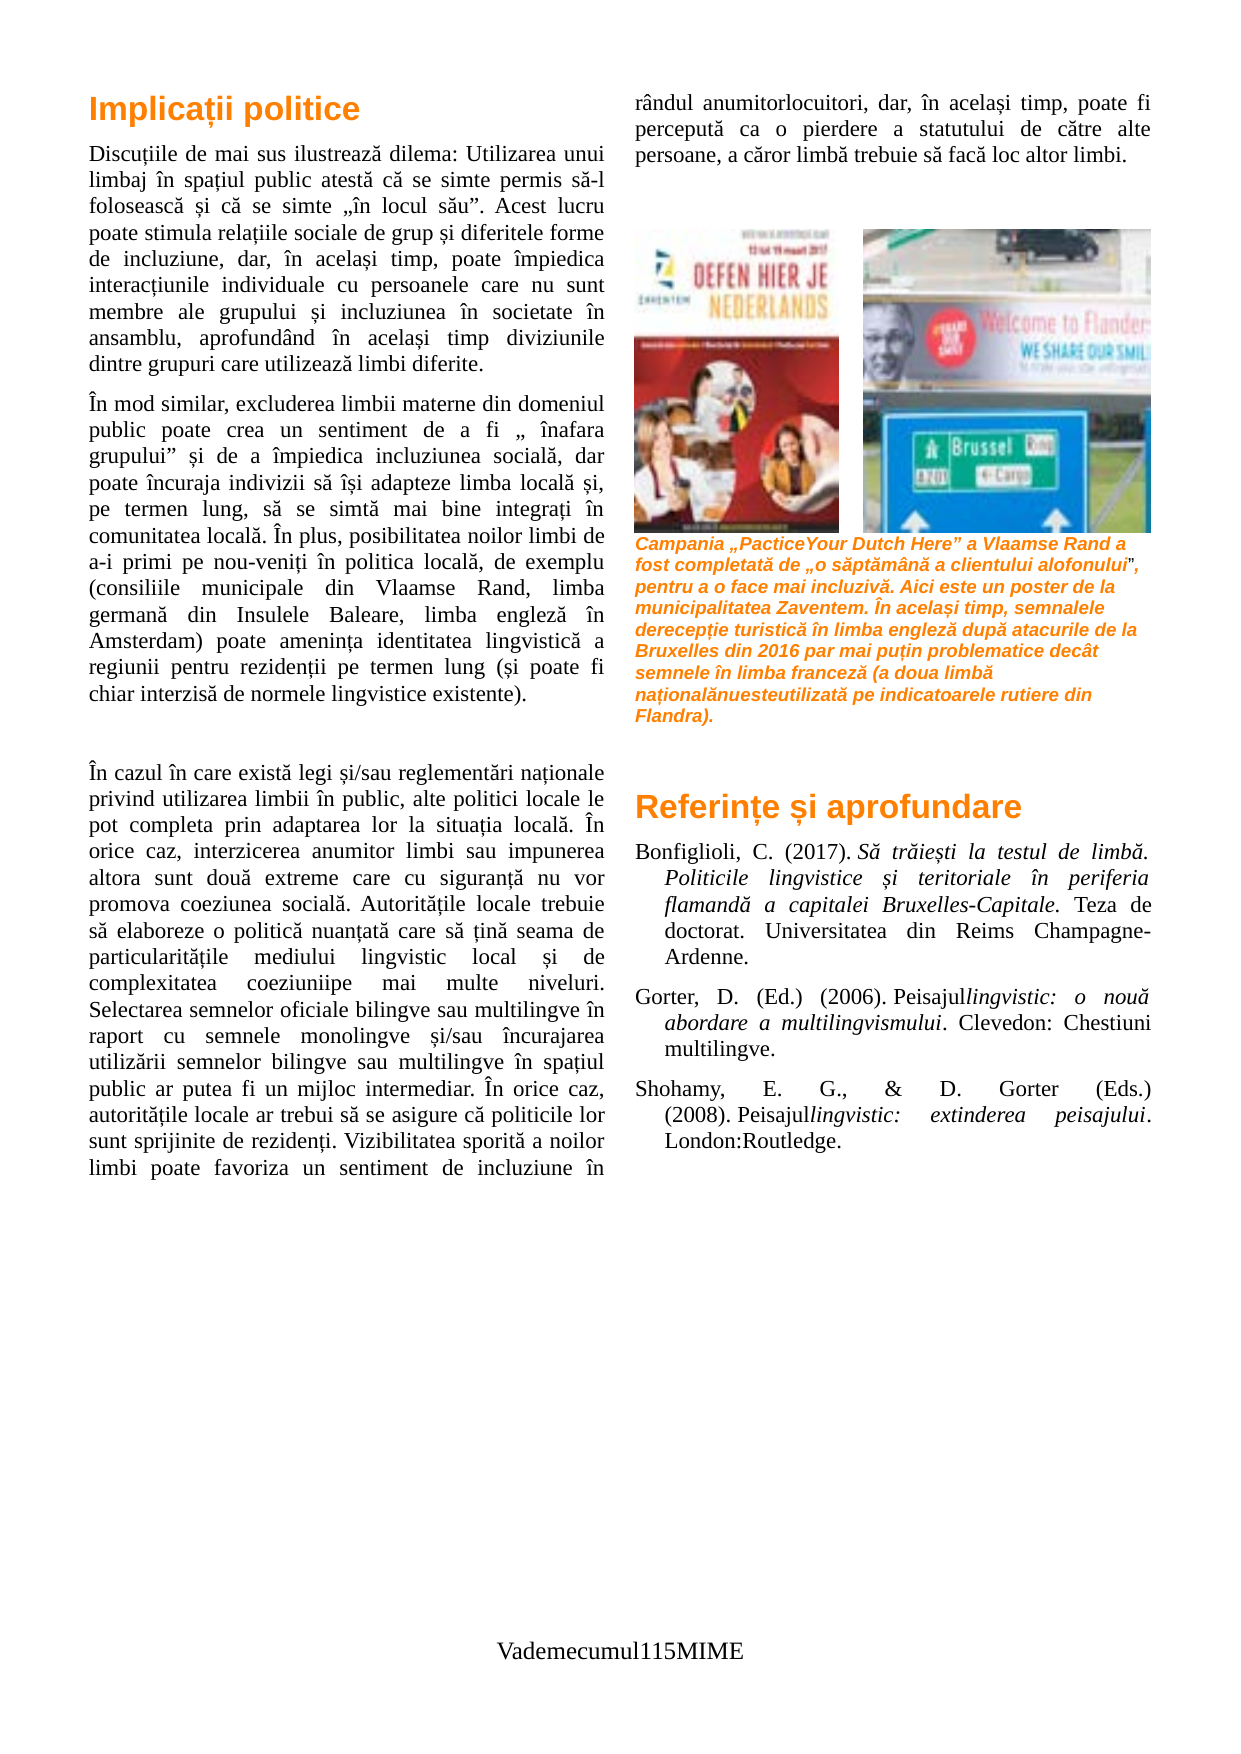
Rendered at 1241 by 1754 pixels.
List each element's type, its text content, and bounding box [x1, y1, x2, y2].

subtitle Implicații politice [88, 88, 605, 127]
text În mod similar, excluderea limbii materne din domeniul public poate crea un sentiment de a fi „ înafara grupului” și de a împiedica incluziunea socială, dar poate încuraja indivizii să își adapteze limba locală și, pe termen lung, să se simtă mai bine integrați în comunitatea locală. În plus, posibilitatea noilor limbi de a-i primi pe nou-veniți în politica locală, de exemplu (consiliile municipale din Vlaamse Rand, limba germană din Insulele Baleare, limba engleză în Amsterdam) poate amenința identitatea lingvistică a regiunii pentru rezidenții pe termen lung (și poate fi chiar interzisă de normele lingvistice existente). [88, 390, 605, 706]
picture [863, 229, 1151, 533]
text Shohamy, E. G., & D. Gorter (Eds.) (2008). Peisajullingvistic: extinderea peisajului. London:Routledge. [635, 1075, 1152, 1154]
text Gorter, D. (Ed.) (2006). Peisajullingvistic: o nouă abordare a multilingvismului. Clevedon: Chestiuni multilingve. [635, 983, 1152, 1062]
text rândul anumitorlocuitori, dar, în același timp, poate fi percepută ca o pierdere a statutului de către alte persoane, a căror limbă trebuie să facă loc altor limbi. [635, 88, 1152, 168]
subtitle Referințe și aprofundare [635, 787, 1152, 825]
text Discuțiile de mai sus ilustrează dilema: Utilizarea unui limbaj în spațiul public atestă că se simte permis să-l folosească și că se simte „în locul său”. Acest lucru poate stimula relațiile sociale de grup și diferitele forme de incluziune, dar, în același timp, poate împiedica interacțiunile individuale cu persoanele care nu sunt membre ale grupului și incluziunea în societate în ansamblu, aprofundând în același timp diviziunile dintre grupuri care utilizează limbi diferite. [88, 140, 605, 377]
text Bonfiglioli, C. (2017). Să trăiești la testul de limbă. Politicile lingvistice și teritoriale în periferia flamandă a capitalei Bruxelles-Capitale. Teza de doctorat. Universitatea din Reims Champagne-Ardenne. [635, 838, 1152, 970]
picture [634, 229, 839, 533]
text Campania „PacticeYour Dutch Here” a Vlaamse Rand a fost completată de „o săptămână a clientului alofonului”, pentru a o face mai incluzivă. Aici este un poster de la municipalitatea Zaventem. În același timp, semnalele derecepție turistică în limba engleză după atacurile de la Bruxelles din 2016 par mai puțin problematice decât semnele în limba franceză (a doua limbă naționalănuesteutilizată pe indicatoarele rutiere din Flandra). [635, 220, 1152, 727]
text În cazul în care există legi și/sau reglementări naționale privind utilizarea limbii în public, alte politici locale le pot completa prin adaptarea lor la situația locală. În orice caz, interzicerea anumitor limbi sau impunerea altora sunt două extreme care cu siguranță nu vor promova coeziunea socială. Autoritățile locale trebuie să elaboreze o politică nuanțată care să țină seama de particularitățile mediului lingvistic local și de complexitatea coeziuniipe mai multe niveluri. Selectarea semnelor oficiale bilingve sau multilingve în raport cu semnele monolingve și/sau încurajarea utilizării semnelor bilingve sau multilingve în spațiul public ar putea fi un mijloc intermediar. În orice caz, autoritățile locale ar trebui să se asigure că politicile lor sunt sprijinite de rezidenți. Vizibilitatea sporită a noilor limbi poate favoriza un sentiment de incluziune în [88, 758, 605, 1180]
